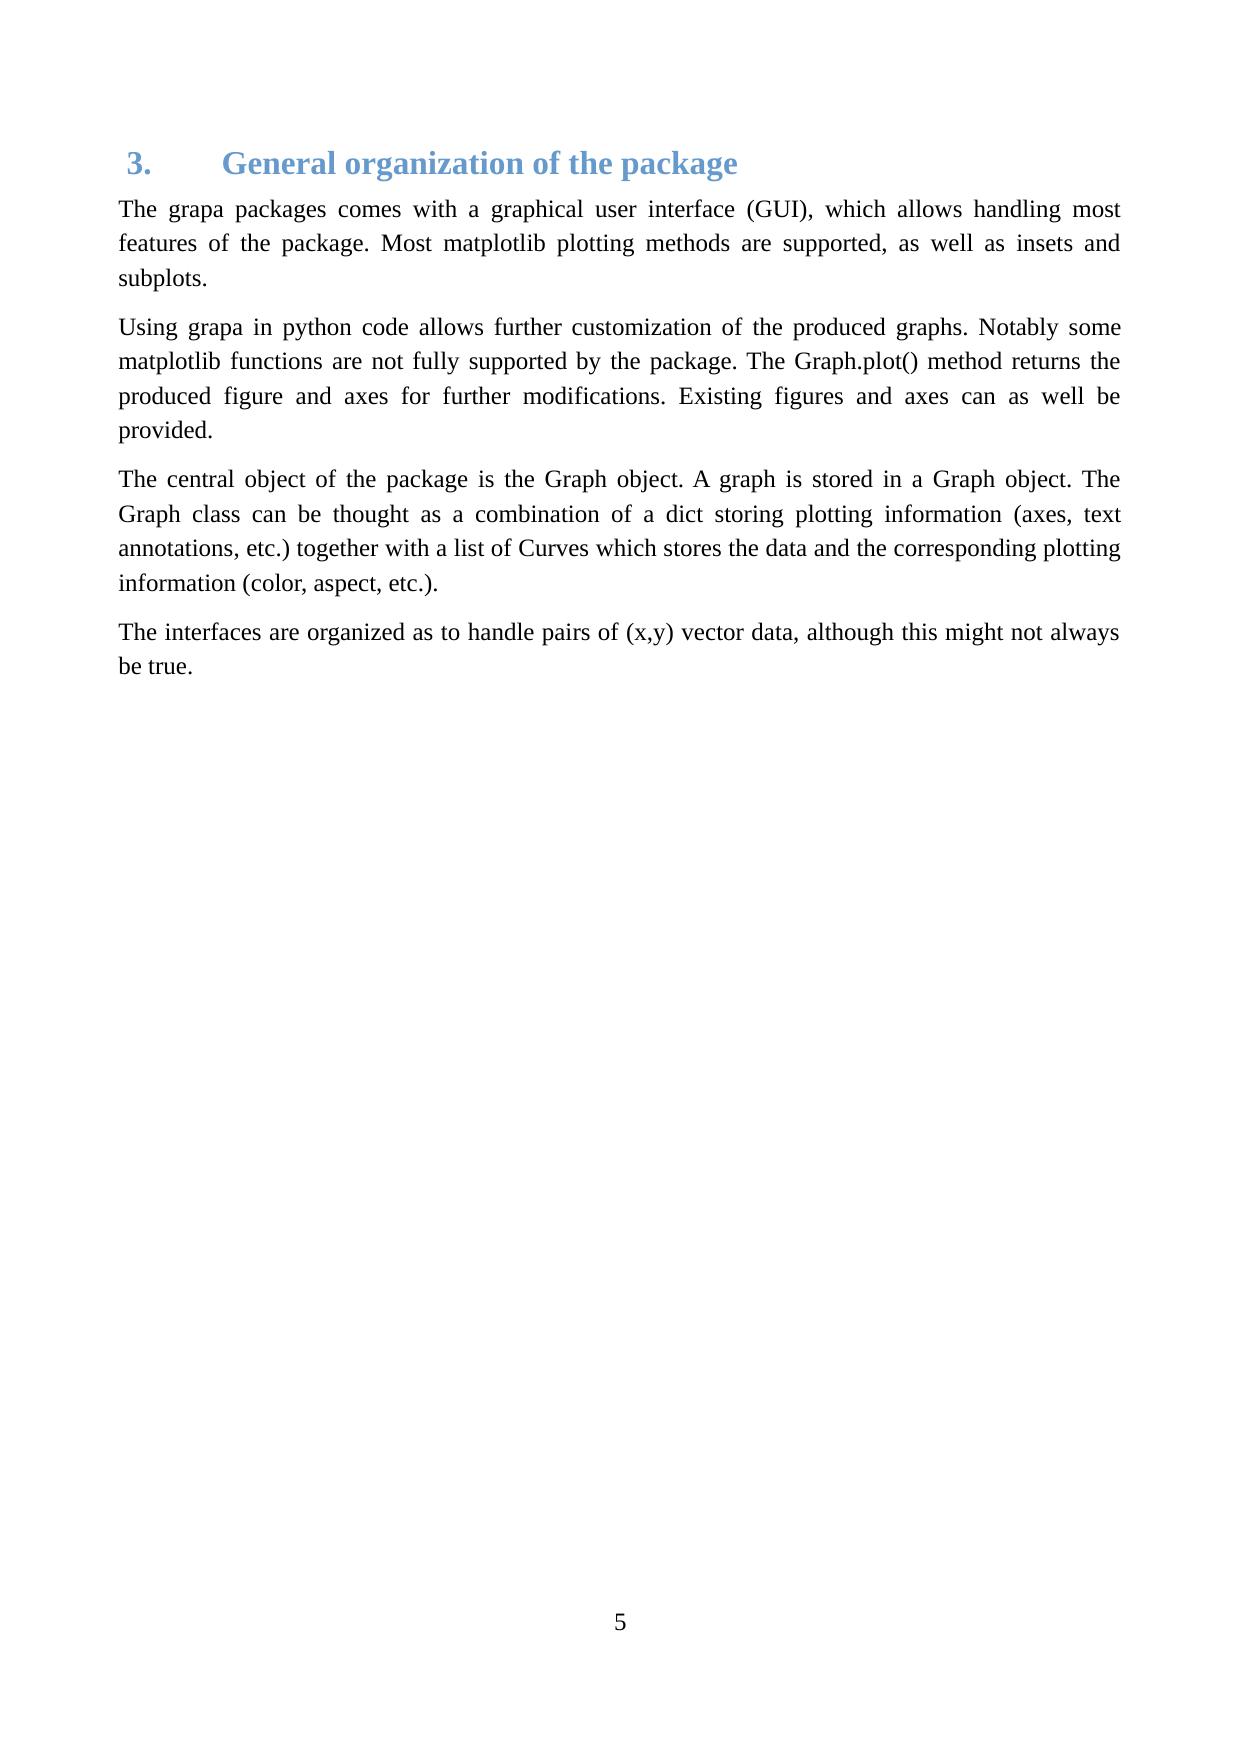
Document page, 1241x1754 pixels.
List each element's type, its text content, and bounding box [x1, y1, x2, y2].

text The grapa packages comes with a graphical user interface (GUI), which allows handling most features of the package. Most matplotlib plotting methods are supported, as well as insets and subplots. [118, 194, 1122, 292]
subtitle General organization of the package [118, 143, 1122, 181]
text The interfaces are organized as to handle pairs of (x,y) vector data, although this might not always be true. [118, 617, 1122, 680]
text The central object of the package is the Graph object. A graph is stored in a Graph object. The Graph class can be thought as a combination of a dict storing plotting information (axes, text annotations, etc.) together with a list of Curves which stores the data and the corresponding plotting information (color, aspect, etc.). [118, 464, 1122, 597]
text Using grapa in python code allows further customization of the produced graphs. Notably some matplotlib functions are not fully supported by the package. The Graph.plot() method returns the produced figure and axes for further modifications. Existing figures and axes can as well be provided. [118, 312, 1122, 444]
